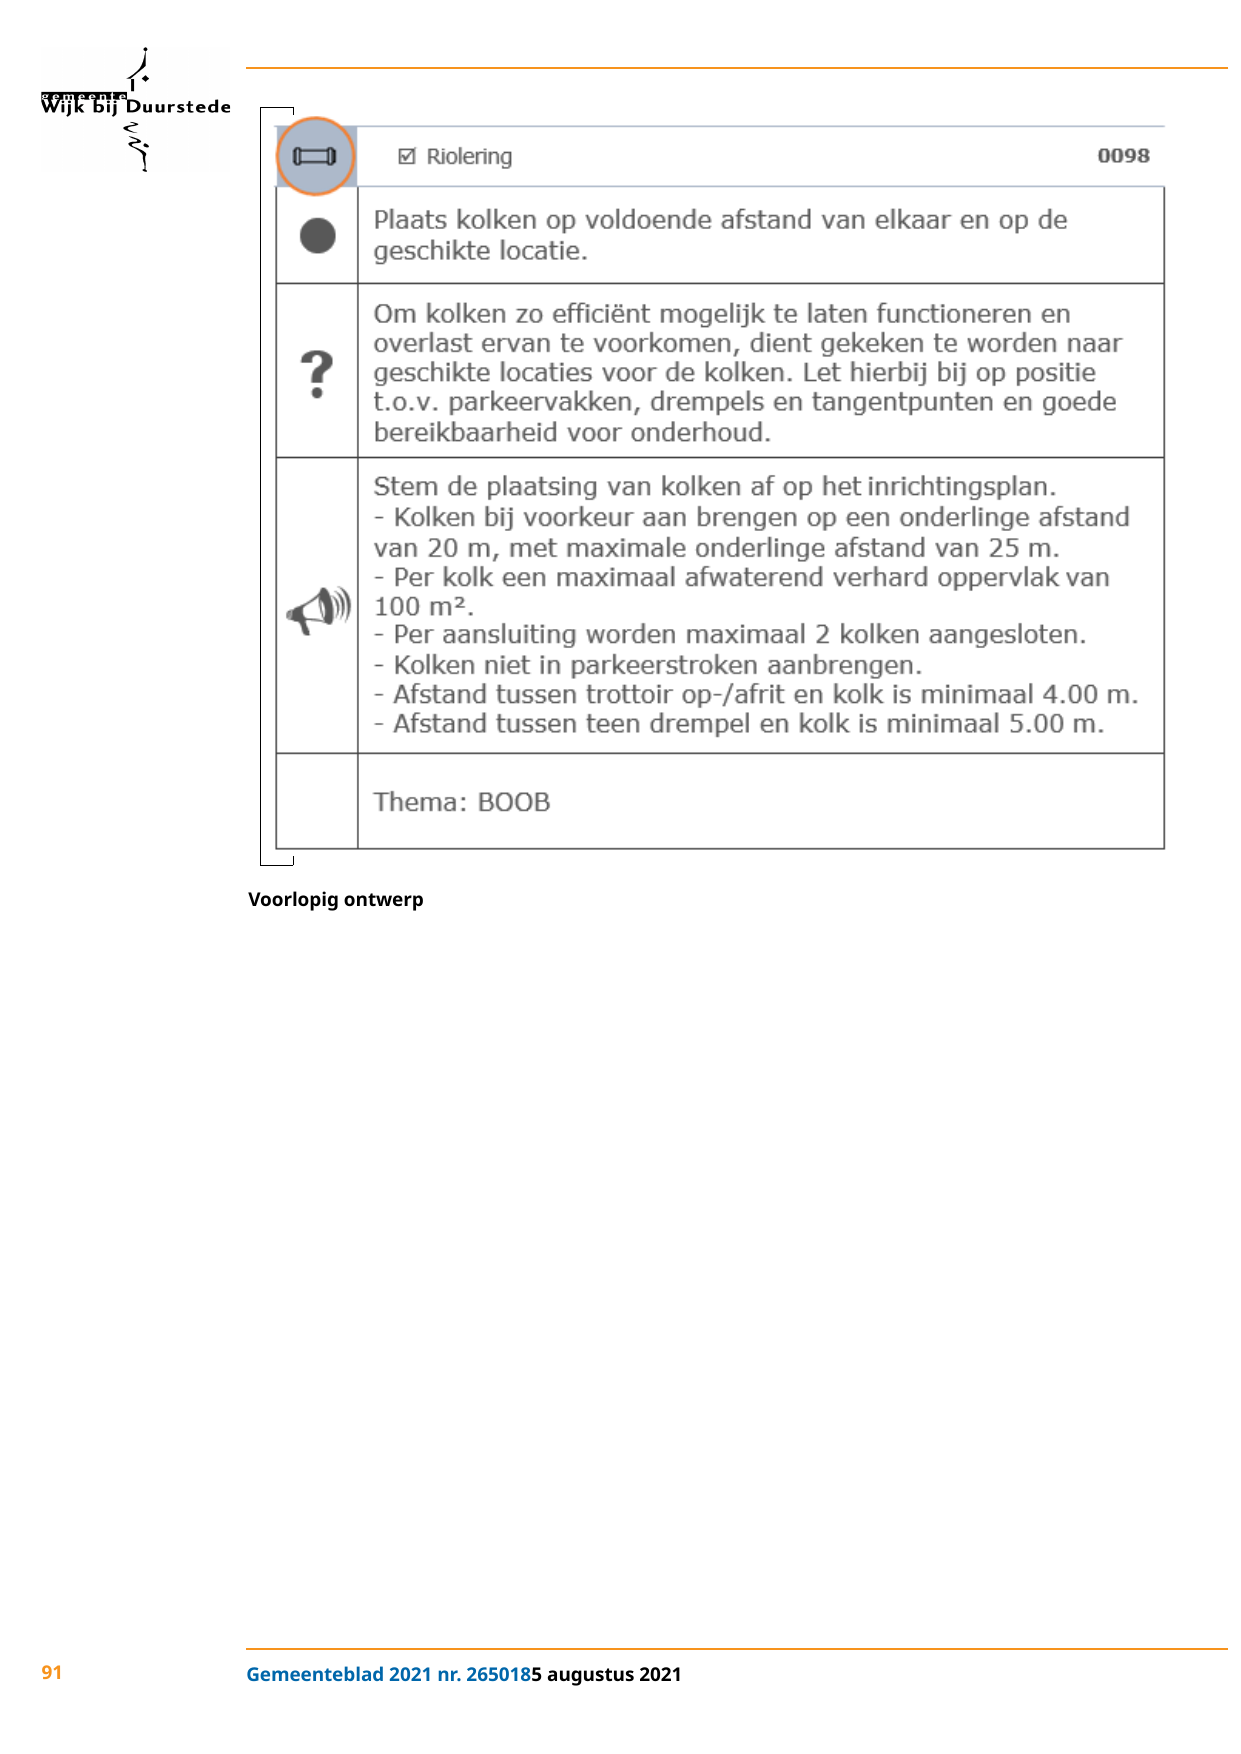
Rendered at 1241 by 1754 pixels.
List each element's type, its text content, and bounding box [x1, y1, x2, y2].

picture [41, 47, 231, 172]
text Voorlopig ontwerp [248, 886, 1152, 912]
picture [268, 115, 1173, 856]
